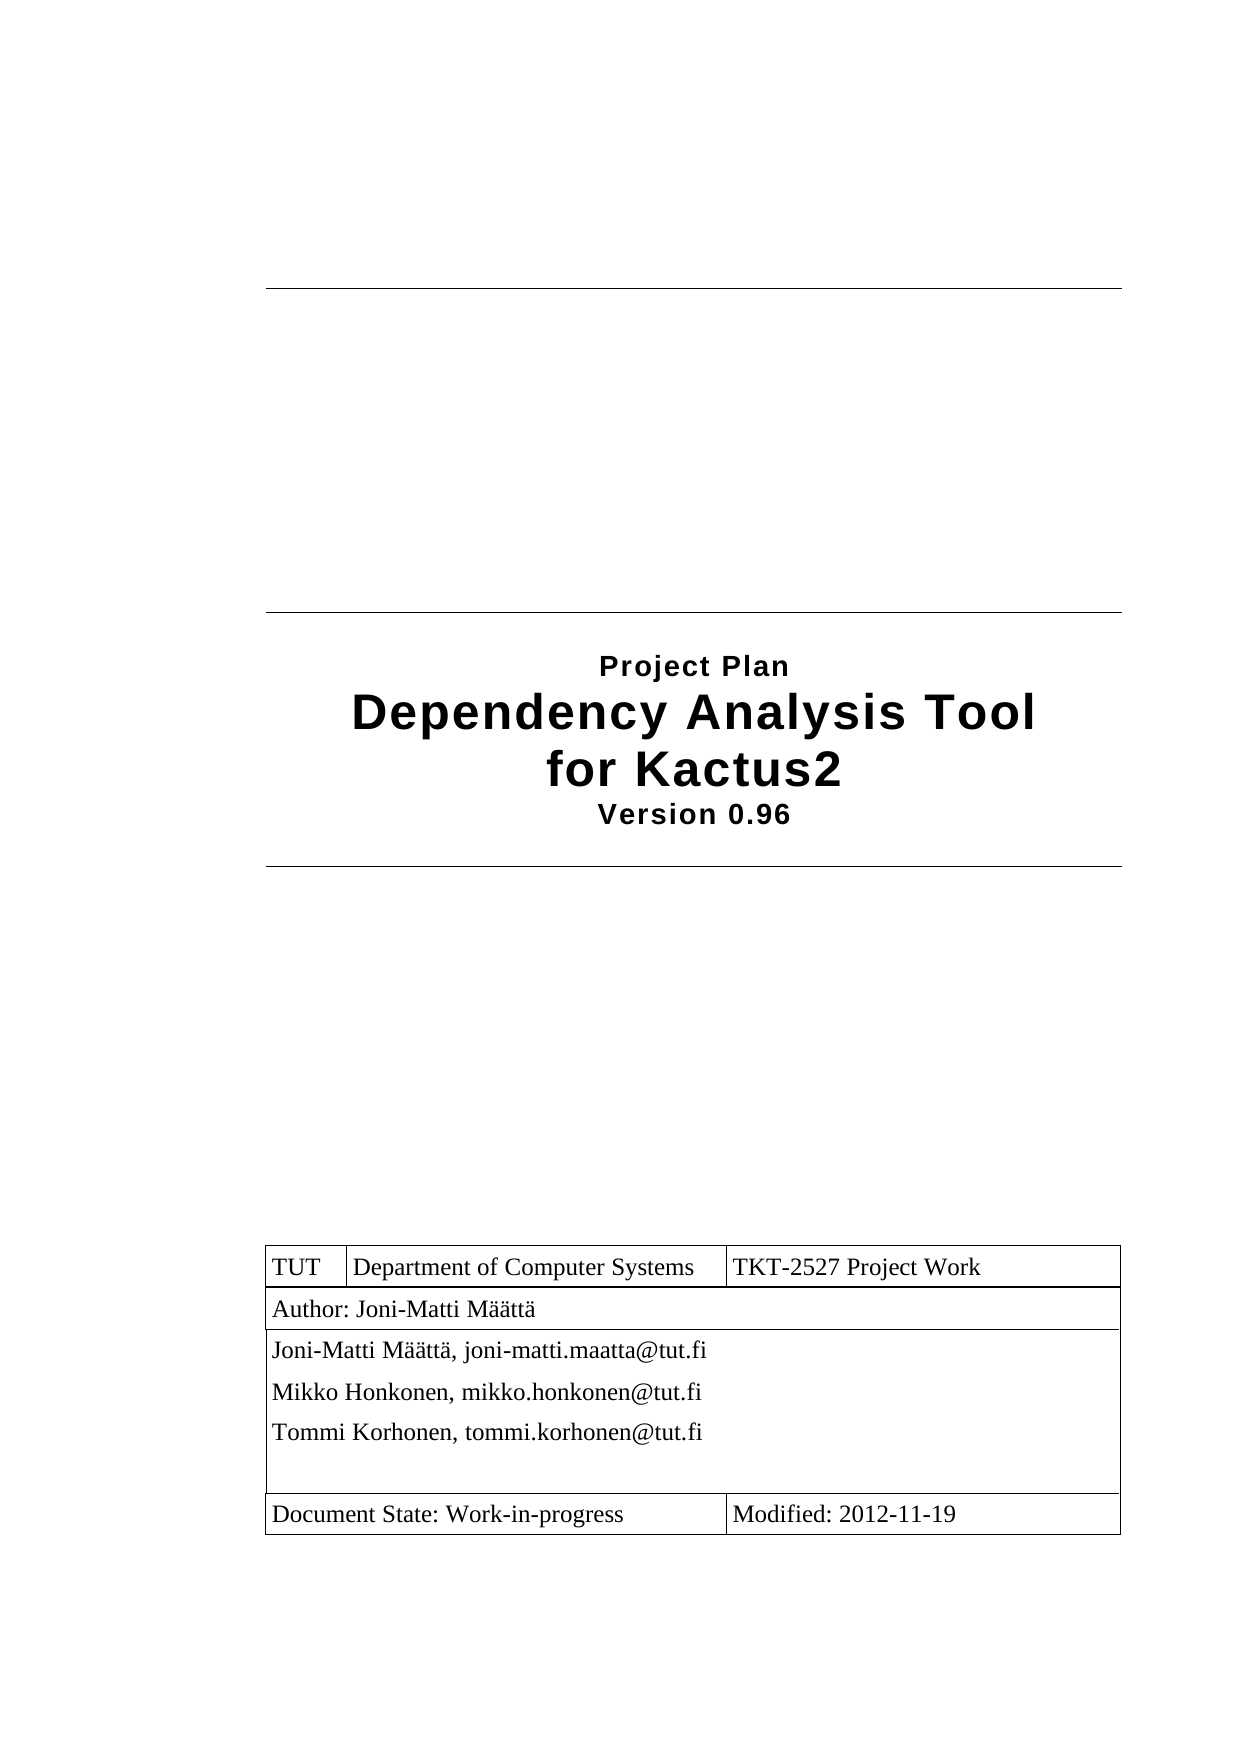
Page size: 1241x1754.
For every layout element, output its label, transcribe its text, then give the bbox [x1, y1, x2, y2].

list for Kactus2 [266, 740, 1122, 797]
table_cell [267, 1452, 1120, 1493]
table_header TKT-2527 Project Work [727, 1246, 1120, 1286]
table_header Department of Computer Systems [347, 1246, 726, 1286]
table_cell Tommi Korhonen, tommi.korhonen@tut.fi [267, 1411, 1120, 1452]
table_header TUT [266, 1246, 346, 1286]
table_cell Author: Joni-Matti Määttä [266, 1288, 1120, 1328]
table_cell Document State: Work-in-progress [266, 1494, 726, 1534]
list Project Plan [266, 649, 1122, 682]
table_cell Mikko Honkonen, mikko.honkonen@tut.fi [267, 1370, 1120, 1411]
table_cell Joni-Matti Määttä, joni-matti.maatta@tut.fi [267, 1329, 1120, 1370]
list Dependency Analysis Tool [266, 682, 1122, 740]
table_cell Modified: 2012-11-19 [727, 1493, 1120, 1534]
list Version 0.96 [266, 797, 1122, 831]
